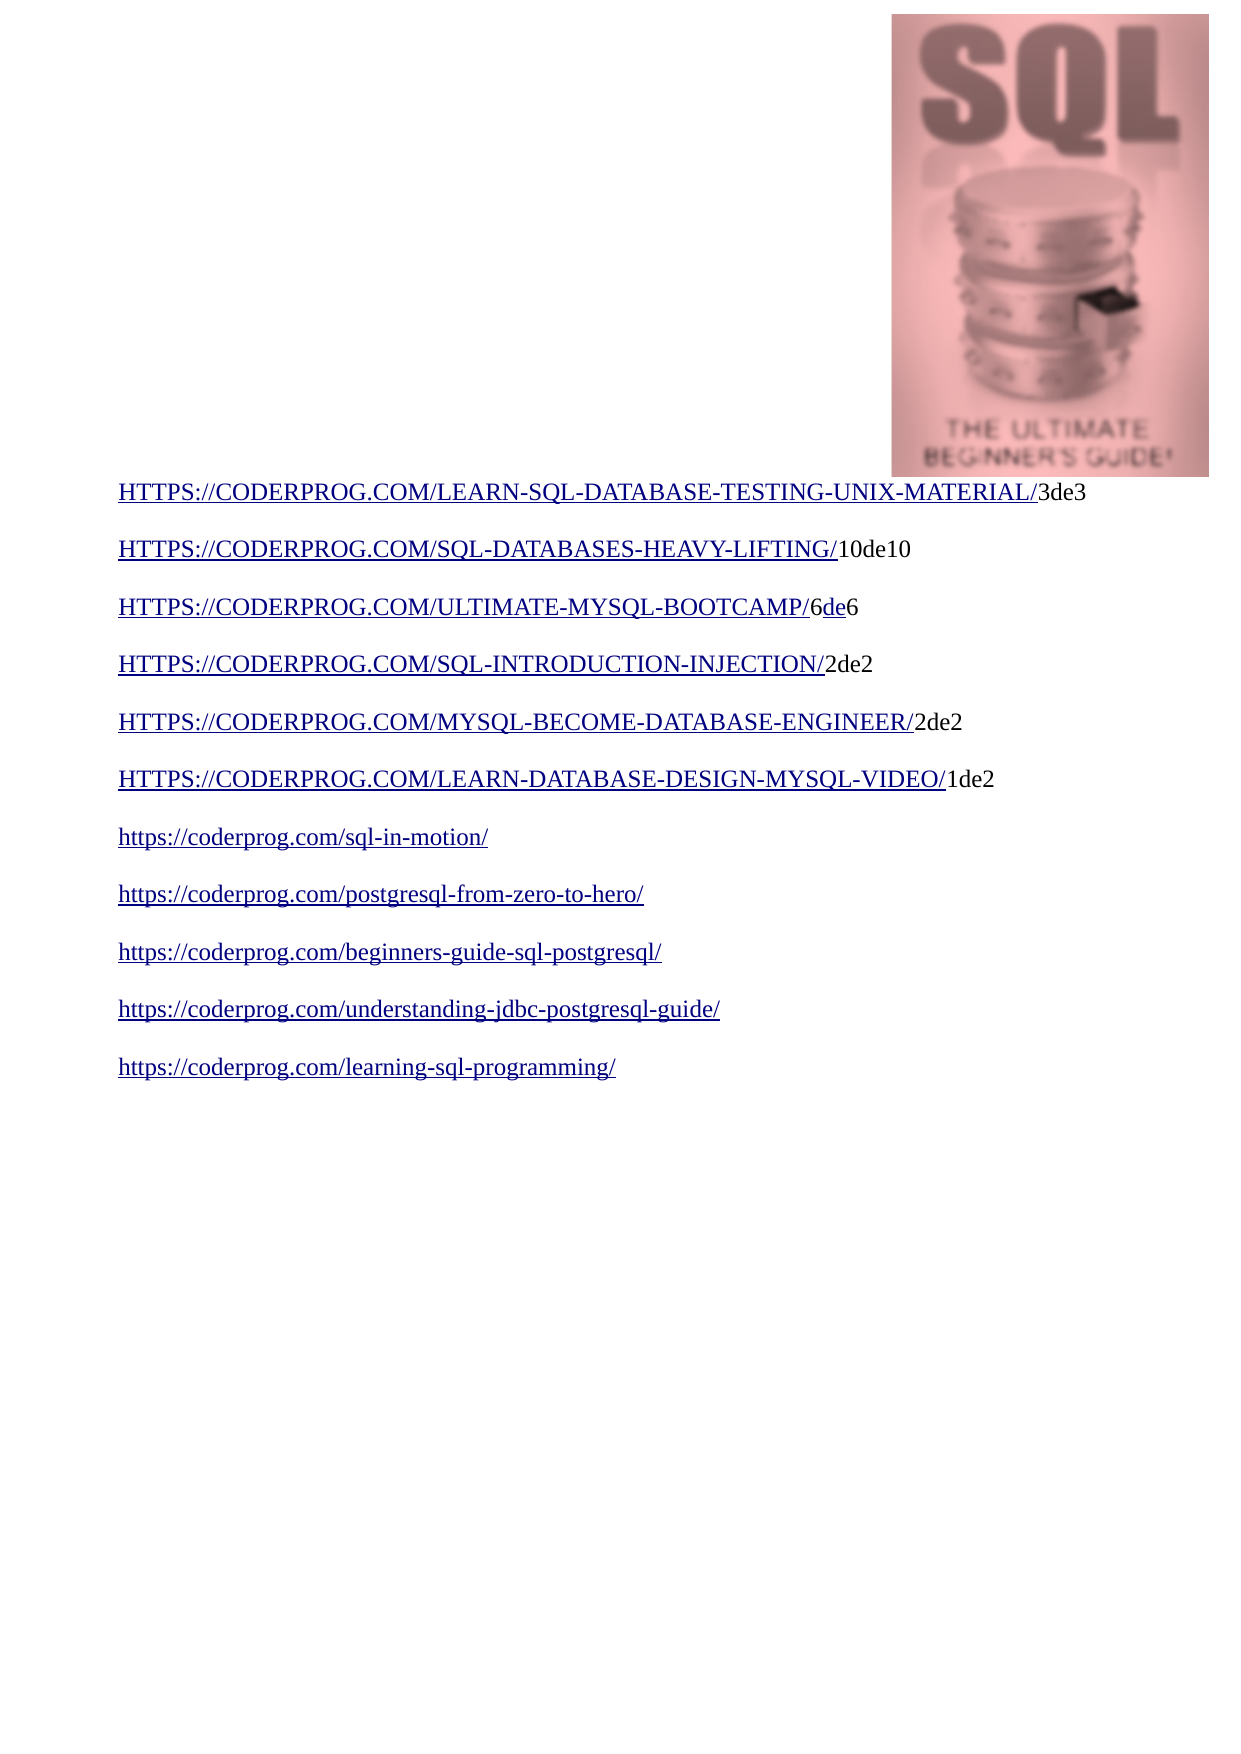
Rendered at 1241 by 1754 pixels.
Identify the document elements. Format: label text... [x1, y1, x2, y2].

text HTTPS://CODERPROG.COM/SQL-DATABASES-HEAVY-LIFTING/10de10 [118, 534, 1122, 563]
text HTTPS://CODERPROG.COM/SQL-INTRODUCTION-INJECTION/2de2 [118, 649, 1122, 678]
text HTTPS://CODERPROG.COM/MYSQL-BECOME-DATABASE-ENGINEER/2de2 [118, 707, 1122, 736]
text https://coderprog.com/sql-in-motion/ [118, 822, 1122, 851]
text https://coderprog.com/beginners-guide-sql-postgresql/ [118, 937, 1122, 966]
text HTTPS://CODERPROG.COM/ULTIMATE-MYSQL-BOOTCAMP/6de6 [118, 592, 1122, 621]
picture [891, 14, 1209, 477]
text https://coderprog.com/learning-sql-programming/ [118, 1052, 1122, 1081]
text https://coderprog.com/understanding-jdbc-postgresql-guide/ [118, 994, 1122, 1023]
text https://coderprog.com/postgresql-from-zero-to-hero/ [118, 879, 1122, 908]
text HTTPS://CODERPROG.COM/LEARN-SQL-DATABASE-TESTING-UNIX-MATERIAL/3de3 [118, 477, 1122, 506]
text HTTPS://CODERPROG.COM/LEARN-DATABASE-DESIGN-MYSQL-VIDEO/1de2 [118, 764, 1122, 793]
